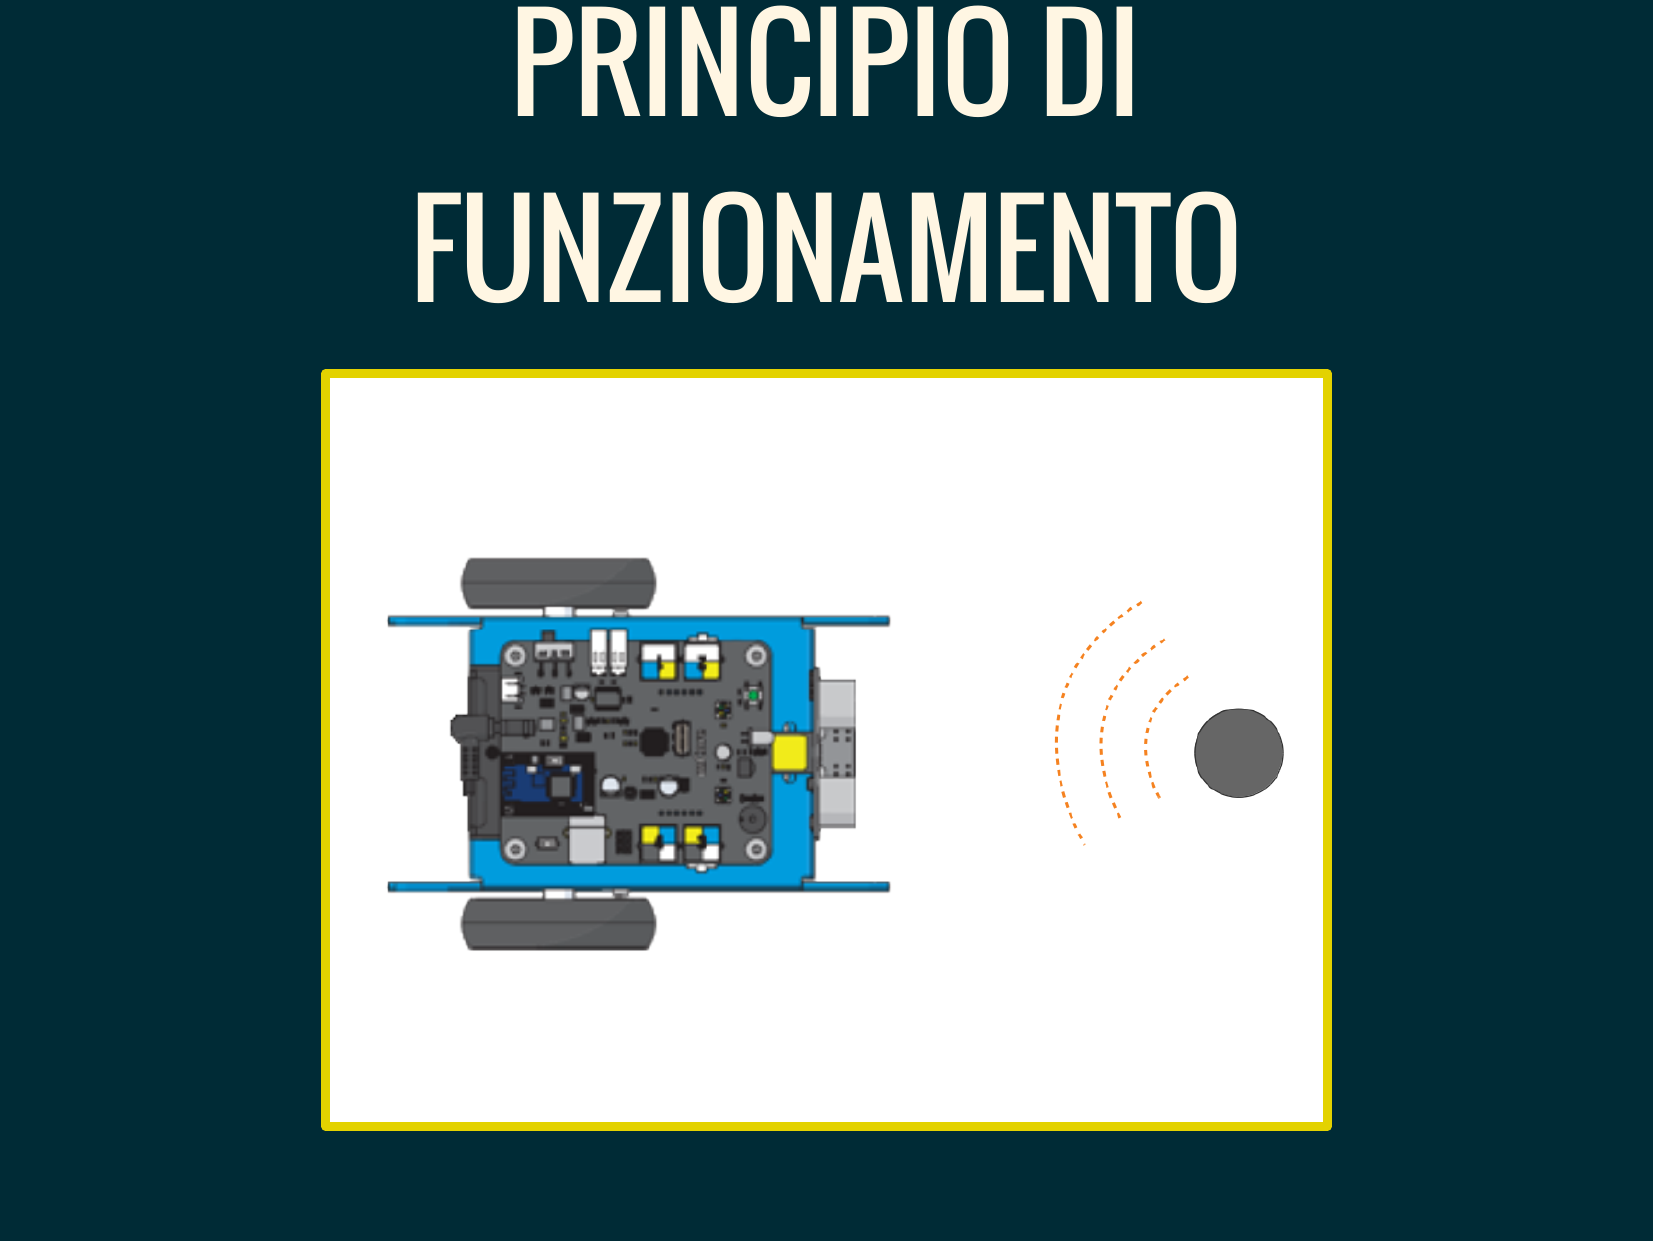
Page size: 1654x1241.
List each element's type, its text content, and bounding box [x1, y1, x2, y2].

picture [330, 377, 1323, 1123]
title Principio di funzionamento [82, 0, 1571, 339]
